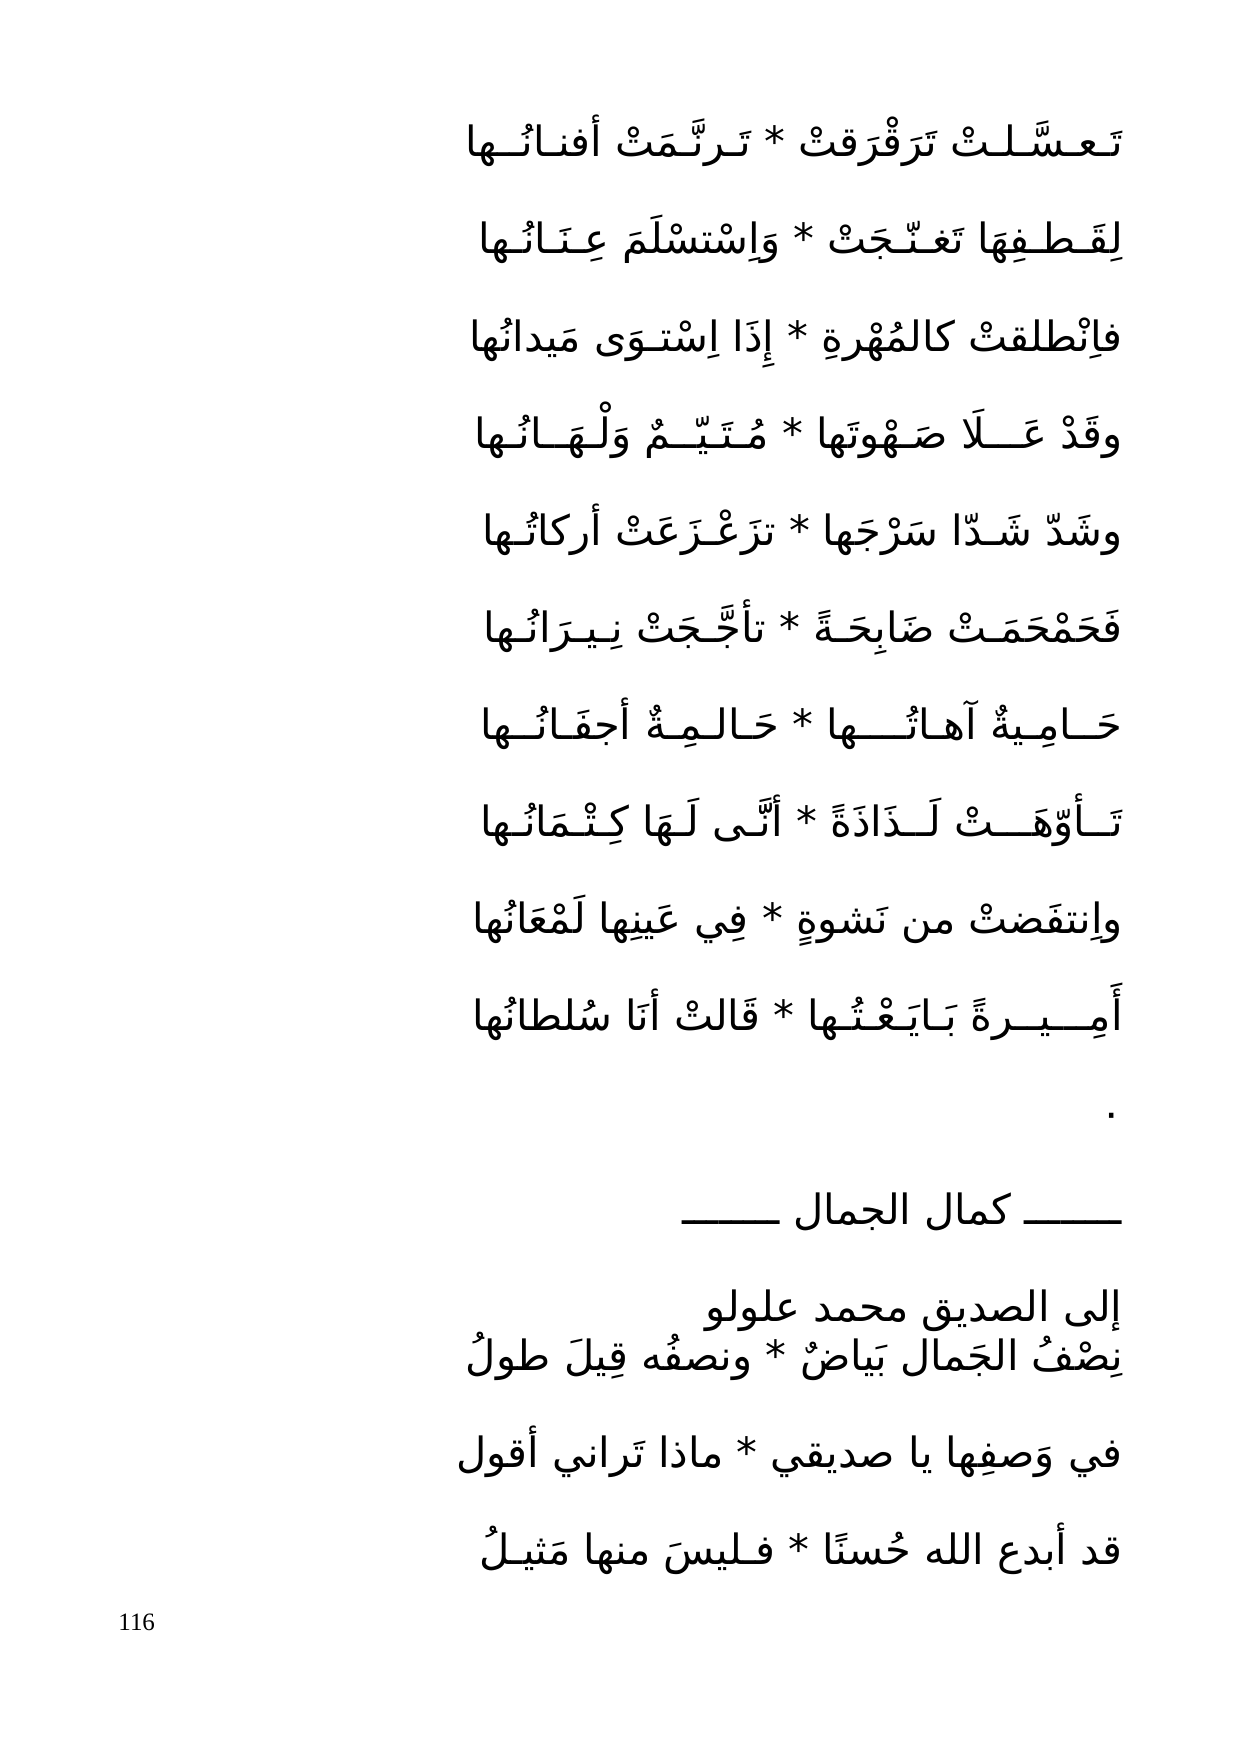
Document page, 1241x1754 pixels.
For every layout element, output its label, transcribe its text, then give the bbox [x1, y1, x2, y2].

text وشَدّ شَـدّا سَرْجَها * تزَعْـزَعَتْ أركاتُـها [118, 506, 1122, 555]
text أَمِـــيــرةً بَـايَـعْـتُـها * قَالتْ أنَا سُلطانُها [118, 992, 1122, 1040]
text واِنتفَضتْ من نَشوةٍ * فِي عَينِها لَمْعَانُها [118, 895, 1122, 943]
text في وَصفِها يا صديقي * ماذا تَراني أقول [118, 1429, 1122, 1477]
text لِقَـطـفِهَا تَغـنّـجَتْ * وَاِسْتسْلَمَ عِـنَـانُـها [118, 215, 1122, 264]
text إلى الصديق محمد علولو [118, 1283, 1122, 1332]
text فَحَمْحَمَـتْ ضَابِحَـةً * تأجَّـجَتْ نِـيـرَانُـها [118, 603, 1122, 652]
text ــــــــ كمال الجمال ــــــــ [118, 1186, 1122, 1234]
text وقَدْ عَـــلَا صَـهْوتَها * مُـتَـيّــمٌ وَلْـهَــانُـها [118, 409, 1122, 458]
text فاِنْطلقتْ كالمُهْرةِ * إِذَا اِسْتـوَى مَيدانُها [118, 312, 1122, 361]
text ٠ [118, 1089, 1122, 1137]
text تَــأوّهَـــتْ لَــذَاذَةً * أنَّّـى لَـهَا كِـتْـمَانُـها [118, 798, 1122, 846]
text قد أبدع الله حُسنًا * فـليسَ منها مَثيـلُ [118, 1526, 1122, 1574]
text نِصْفُ الجَمال بَياضٌ * ونصفُه قِيلَ طولُ [118, 1332, 1122, 1380]
text حَــامِـيةٌ آهـاتُــــها * حَـالـمِـةٌ أجفَـانُــها [118, 701, 1122, 749]
text تَـعـسَّـلـتْ تَرَقْرَقتْ * تَـرنَّـمَتْ أفنـانُــها [118, 118, 1122, 167]
